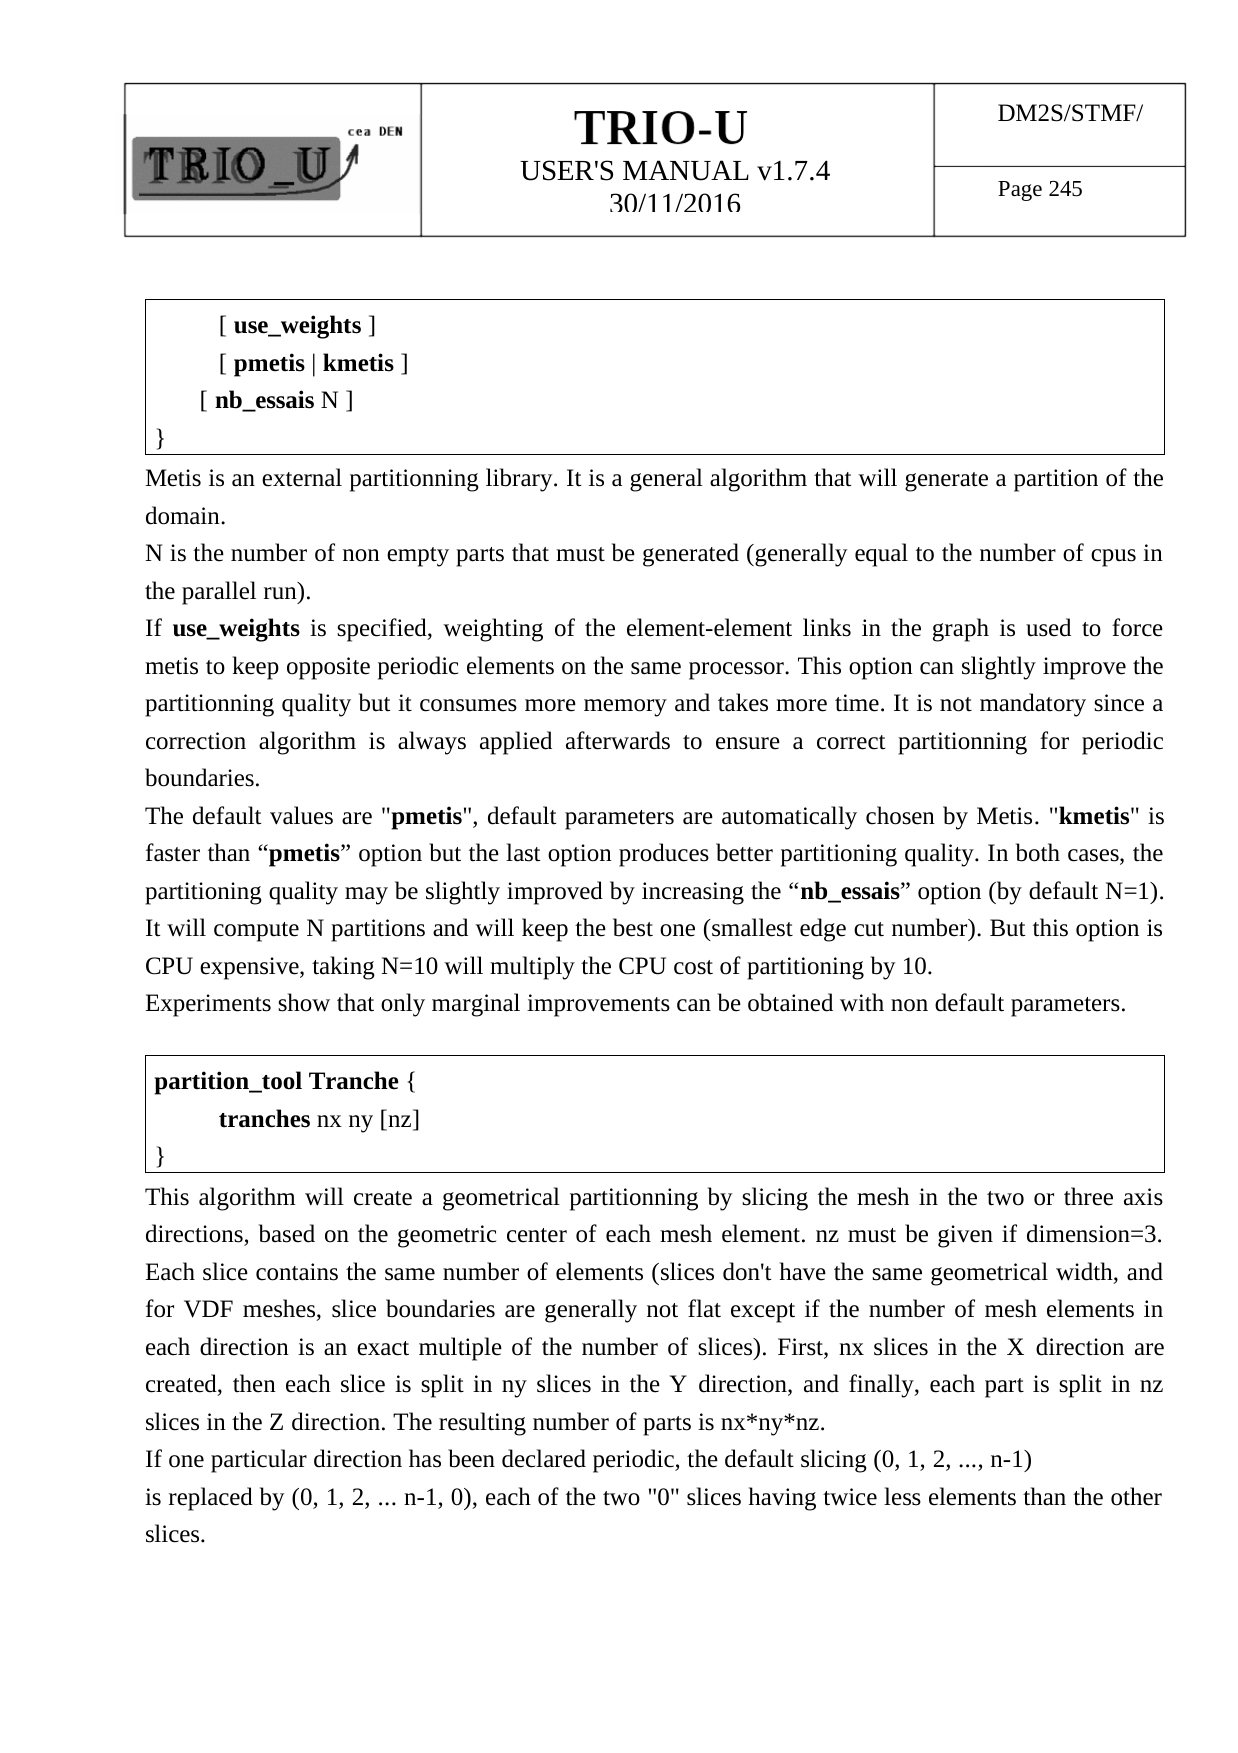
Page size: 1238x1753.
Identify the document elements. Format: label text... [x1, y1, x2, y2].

text Metis is an external partitionning library. It is a general algorithm that will generate a partition of the domain. [145, 455, 1165, 530]
text If one particular direction has been declared periodic, the default slicing (0, 1, 2, ..., n-1) [145, 1436, 1165, 1473]
text If use_weights is specified, weighting of the element-element links in the graph is used to force metis to keep opposite periodic elements on the same processor. This option can slightly improve the partitionning quality but it consumes more memory and takes more time. It is not mandatory since a correction algorithm is always applied afterwards to ensure a correct partitionning for periodic boundaries. [145, 605, 1165, 792]
text This algorithm will create a geometrical partitionning by slicing the mesh in the two or three axis directions, based on the geometric center of each mesh element. nz must be given if dimension=3. Each slice contains the same number of elements (slices don't have the same geometrical width, and for VDF meshes, slice boundaries are generally not flat except if the number of mesh elements in each direction is an exact multiple of the number of slices). First, nx slices in the X direction are created, then each slice is split in ny slices in the Y direction, and finally, each part is split in nz slices in the Z direction. The resulting number of parts is nx*ny*nz. [145, 1173, 1165, 1436]
text N is the number of non empty parts that must be generated (generally equal to the number of cpus in the parallel run). [145, 530, 1165, 605]
text is replaced by (0, 1, 2, ... n-1, 0), each of the two "0" slices having twice less elements than the other slices. [145, 1473, 1165, 1548]
text partition_tool Tranche { [146, 1056, 1164, 1092]
text [ nb_essais N ] [146, 373, 1164, 411]
text The default values are "pmetis", default parameters are automatically chosen by Metis. "kmetis" is faster than “pmetis” option but the last option produces better partitioning quality. In both cases, the partitioning quality may be slightly improved by increasing the “nb_essais” option (by default N=1). It will compute N partitions and will keep the best one (smallest edge cut number). But this option is CPU expensive, taking N=10 will multiply the CPU cost of partitioning by 10. [145, 792, 1165, 980]
text [ use_weights ] [146, 300, 1164, 336]
text [ pmetis | kmetis ] [146, 336, 1164, 373]
text } [146, 411, 1164, 454]
text tranches nx ny [nz] [146, 1092, 1164, 1130]
text } [146, 1130, 1164, 1172]
text Experiments show that only marginal improvements can be obtained with non default parameters. [145, 980, 1165, 1017]
